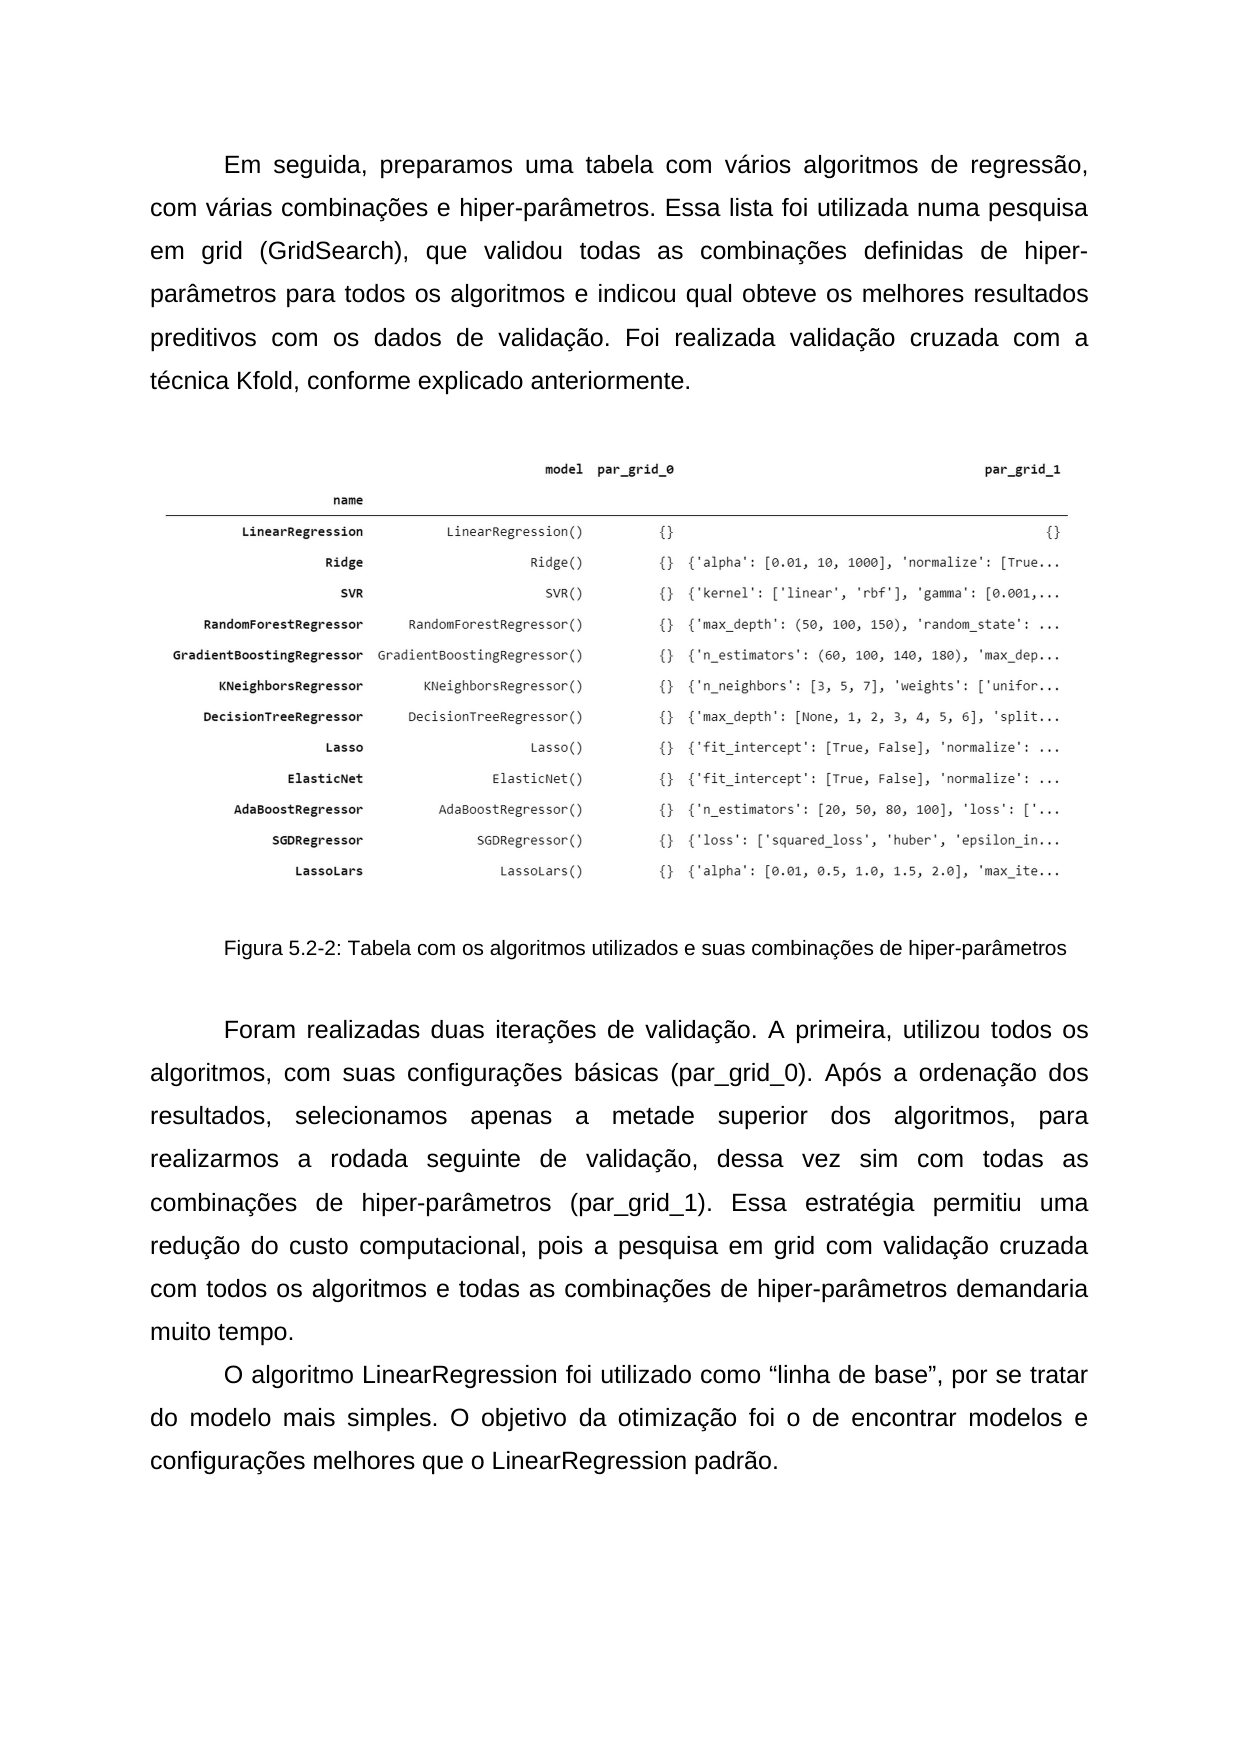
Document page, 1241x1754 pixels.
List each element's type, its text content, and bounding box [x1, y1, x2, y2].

text O algoritmo LinearRegression foi utilizado como “linha de base”, por se tratar do modelo mais simples. O objetivo da otimização foi o de encontrar modelos e configurações melhores que o LinearRegression padrão. [150, 1360, 1090, 1475]
text Em seguida, preparamos uma tabela com vários algoritmos de regressão, com várias combinações e hiper-parâmetros. Essa lista foi utilizada numa pesquisa em grid (GridSearch), que validou todas as combinações definidas de hiper-parâmetros para todos os algoritmos e indicou qual obteve os melhores resultados preditivos com os dados de validação. Foi realizada validação cruzada com a técnica Kfold, conforme explicado anteriormente. [150, 150, 1090, 394]
picture [150, 451, 1091, 910]
text Foram realizadas duas iterações de validação. A primeira, utilizou todos os algoritmos, com suas configurações básicas (par_grid_0). Após a ordenação dos resultados, selecionamos apenas a metade superior dos algoritmos, para realizarmos a rodada seguinte de validação, dessa vez sim com todas as combinações de hiper-parâmetros (par_grid_1). Essa estratégia permitiu uma redução do custo computacional, pois a pesquisa em grid com validação cruzada com todos os algoritmos e todas as combinações de hiper-parâmetros demandaria muito tempo. [150, 1015, 1090, 1346]
text Figura 5.2-2: Tabela com os algoritmos utilizados e suas combinações de hiper-parâmetros [150, 910, 1090, 960]
